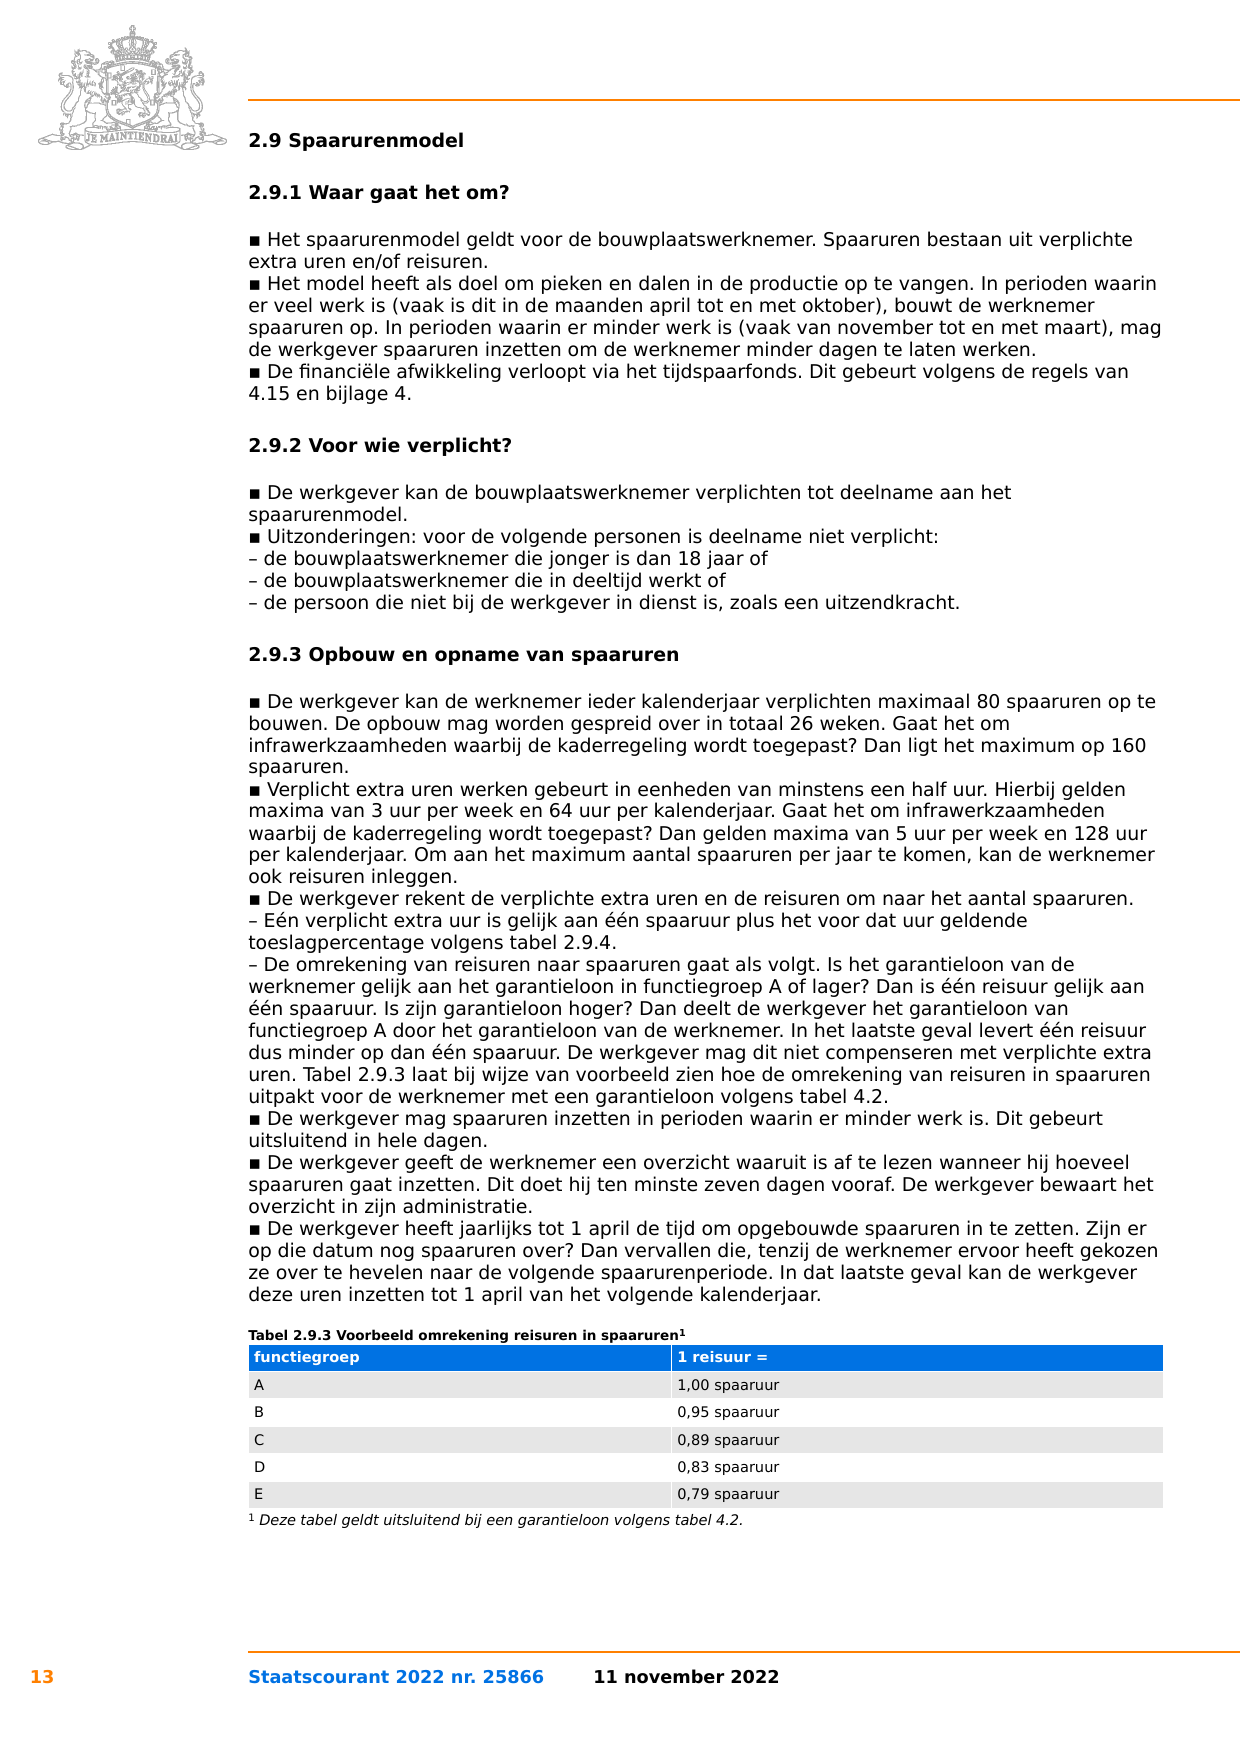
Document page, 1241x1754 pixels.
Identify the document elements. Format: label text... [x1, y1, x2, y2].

table_cell A [249, 1372, 671, 1398]
text – de persoon die niet bij de werkgever in dienst is, zoals een uitzendkracht. [248, 592, 1163, 613]
text – de bouwplaatswerknemer die in deeltijd werkt of [248, 569, 1163, 592]
table_header Tabel 2.9.3 Voorbeeld omrekening reisuren in spaaruren1 [248, 1328, 1163, 1343]
text ▪ De werkgever geeft de werknemer een overzicht waaruit is af te lezen wanneer hij hoeveel spaaruren gaat inzetten. Dit doet hij ten minste zeven dagen vooraf. De werkgever bewaart het overzicht in zijn administratie. [248, 1152, 1163, 1218]
text ▪ De financiële afwikkeling verloopt via het tijdspaarfonds. Dit gebeurt volgens de regels van 4.15 en bijlage 4. [248, 361, 1163, 405]
text ▪ Verplicht extra uren werken gebeurt in eenheden van minstens een half uur. Hierbij gelden maxima van 3 uur per week en 64 uur per kalenderjaar. Gaat het om infrawerkzaamheden waarbij de kaderregeling wordt toegepast? Dan gelden maxima van 5 uur per week en 128 uur per kalenderjaar. Om aan het maximum aantal spaaruren per jaar te komen, kan de werknemer ook reisuren inleggen. [248, 778, 1163, 888]
table_cell 1,00 spaaruur [672, 1372, 1163, 1398]
text ▪ Het spaarurenmodel geldt voor de bouwplaatswerknemer. Spaaruren bestaan uit verplichte extra uren en/of reisuren. [248, 229, 1163, 273]
text ▪ Uitzonderingen: voor de volgende personen is deelname niet verplicht: [248, 526, 1163, 548]
subtitle 2.9.1 Waar gaat het om? [248, 182, 1163, 204]
table_cell 1 Deze tabel geldt uitsluitend bij een garantieloon volgens tabel 4.2. [248, 1509, 1163, 1529]
table_cell E [249, 1482, 671, 1508]
text ▪ De werkgever heeft jaarlijks tot 1 april de tijd om opgebouwde spaaruren in te zetten. Zijn er op die datum nog spaaruren over? Dan vervallen die, tenzij de werknemer ervoor heeft gekozen ze over te hevelen naar de volgende spaarurenperiode. In dat laatste geval kan de werkgever deze uren inzetten tot 1 april van het volgende kalenderjaar. [248, 1218, 1163, 1306]
text ▪ Het model heeft als doel om pieken en dalen in de productie op te vangen. In perioden waarin er veel werk is (vaak is dit in de maanden april tot en met oktober), bouwt de werknemer spaaruren op. In perioden waarin er minder werk is (vaak van november tot en met maart), mag de werkgever spaaruren inzetten om de werknemer minder dagen te laten werken. [248, 273, 1163, 361]
table_cell functiegroep [249, 1345, 671, 1371]
table_cell 0,79 spaaruur [672, 1482, 1163, 1508]
text ▪ De werkgever kan de werknemer ieder kalenderjaar verplichten maximaal 80 spaaruren op te bouwen. De opbouw mag worden gespreid over in totaal 26 weken. Gaat het om infrawerkzaamheden waarbij de kaderregeling wordt toegepast? Dan ligt het maximum op 160 spaaruren. [248, 691, 1163, 778]
text – De omrekening van reisuren naar spaaruren gaat als volgt. Is het garantieloon van de werknemer gelijk aan het garantieloon in functiegroep A of lager? Dan is één reisuur gelijk aan één spaaruur. Is zijn garantieloon hoger? Dan deelt de werkgever het garantieloon van functiegroep A door het garantieloon van de werknemer. In het laatste geval levert één reisuur dus minder op dan één spaaruur. De werkgever mag dit niet compenseren met verplichte extra uren. Tabel 2.9.3 laat bij wijze van voorbeeld zien hoe de omrekening van reisuren in spaaruren uitpakt voor de werknemer met een garantieloon volgens tabel 4.2. [248, 954, 1163, 1108]
text ▪ De werkgever mag spaaruren inzetten in perioden waarin er minder werk is. Dit gebeurt uitsluitend in hele dagen. [248, 1108, 1163, 1152]
text – de bouwplaatswerknemer die jonger is dan 18 jaar of [248, 548, 1163, 569]
subtitle 2.9.2 Voor wie verplicht? [248, 435, 1163, 457]
text ▪ De werkgever kan de bouwplaatswerknemer verplichten tot deelname aan het spaarurenmodel. [248, 482, 1163, 526]
table_cell C [249, 1427, 671, 1453]
table_cell 0,83 spaaruur [672, 1454, 1163, 1481]
subtitle 2.9 Spaarurenmodel [248, 130, 1163, 152]
table_cell 0,95 spaaruur [672, 1399, 1163, 1426]
table_cell 1 reisuur = [672, 1345, 1163, 1371]
table_cell 0,89 spaaruur [672, 1427, 1163, 1453]
table_cell D [249, 1454, 671, 1481]
text ▪ De werkgever rekent de verplichte extra uren en de reisuren om naar het aantal spaaruren. [248, 888, 1163, 910]
subtitle 2.9.3 Opbouw en opname van spaaruren [248, 643, 1163, 666]
picture [38, 25, 227, 150]
table_cell B [249, 1399, 671, 1426]
text – Eén verplicht extra uur is gelijk aan één spaaruur plus het voor dat uur geldende toeslagpercentage volgens tabel 2.9.4. [248, 910, 1163, 954]
